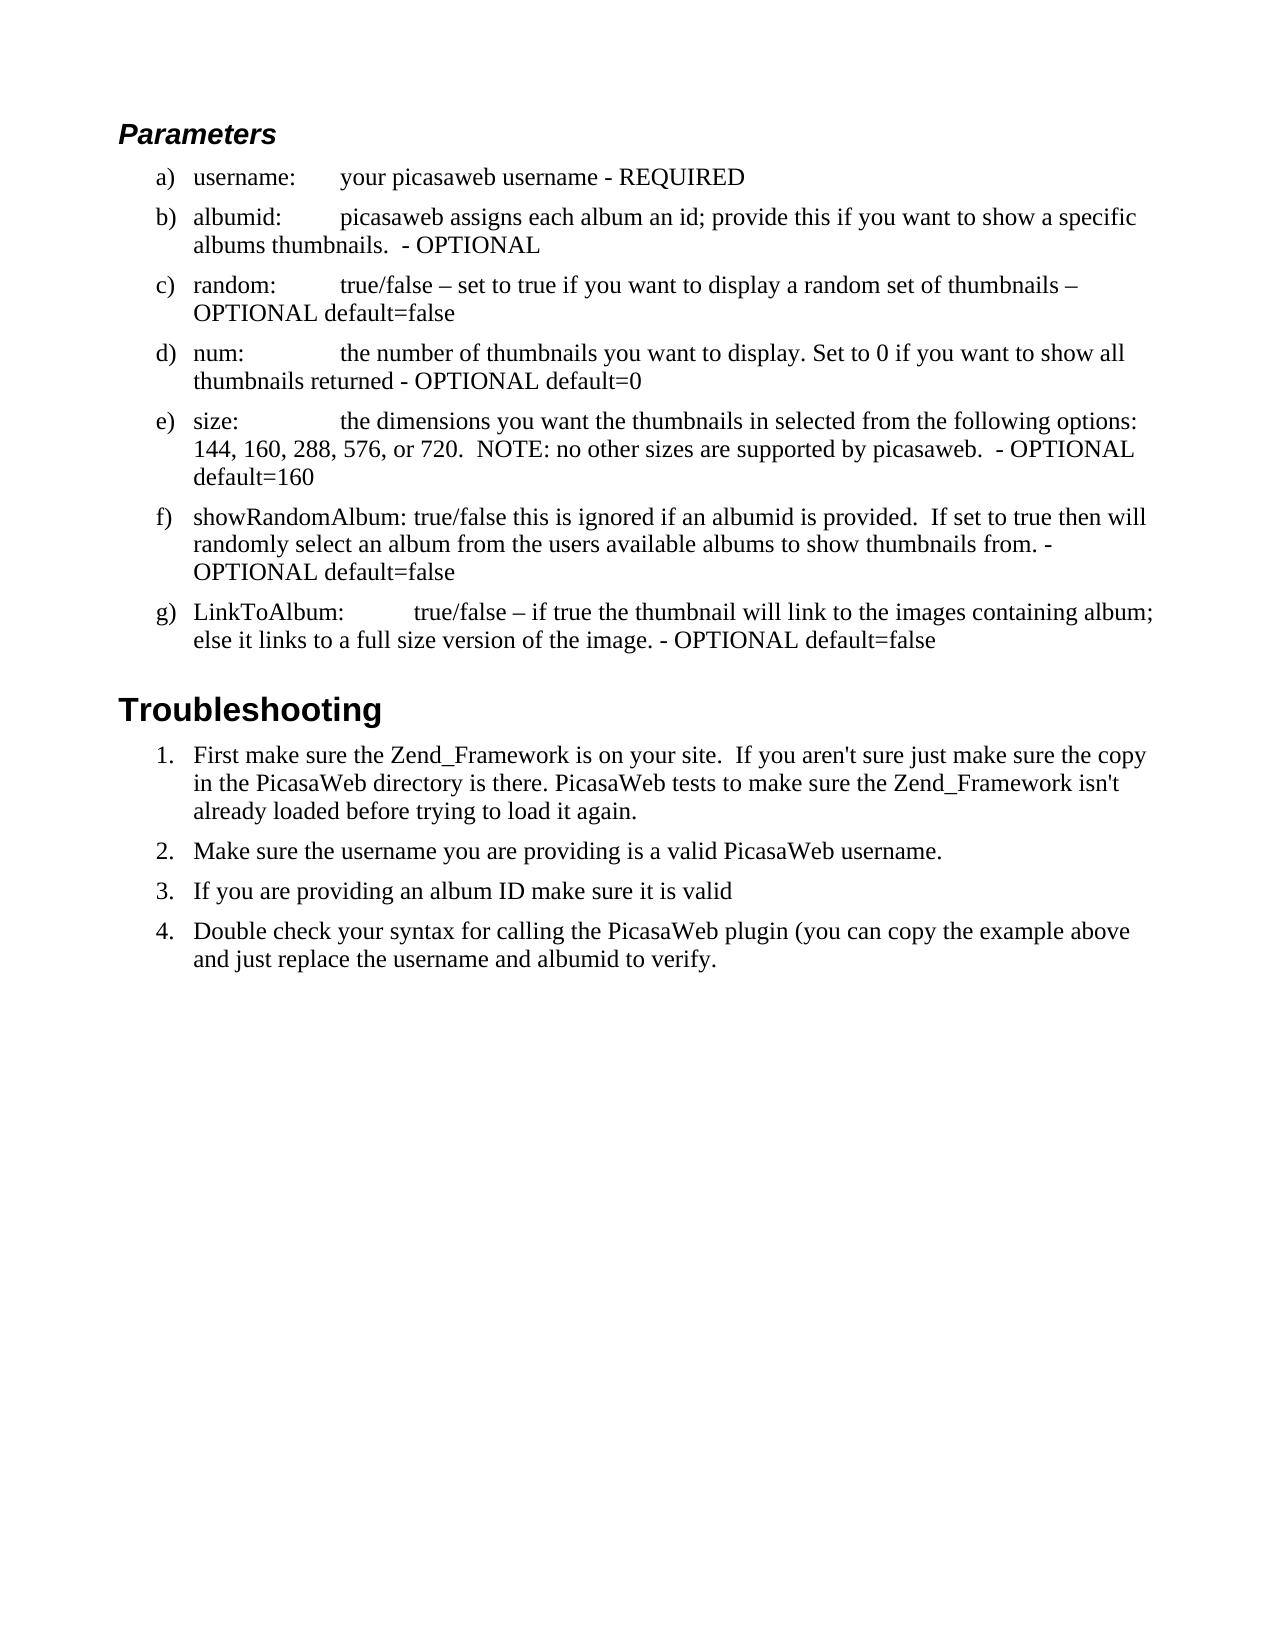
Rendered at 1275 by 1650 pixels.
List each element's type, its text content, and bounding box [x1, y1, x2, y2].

list albumid: picasaweb assigns each album an id; provide this if you want to show a specific albums thumbnails. - OPTIONAL [156, 203, 1157, 259]
list num: the number of thumbnails you want to display. Set to 0 if you want to show all thumbnails returned - OPTIONAL default=0 [156, 339, 1157, 395]
list Make sure the username you are providing is a valid PicasaWeb username. [156, 837, 1157, 865]
list random: true/false – set to true if you want to display a random set of thumbnails – OPTIONAL default=false [156, 271, 1157, 327]
list LinkToAlbum: true/false – if true the thumbnail will link to the images containing album; else it links to a full size version of the image. - OPTIONAL default=false [156, 598, 1157, 654]
list If you are providing an album ID make sure it is valid [156, 877, 1157, 905]
list First make sure the Zend_Framework is on your site. If you aren't sure just make sure the copy in the PicasaWeb directory is there. PicasaWeb tests to make sure the Zend_Framework isn't already loaded before trying to load it again. [156, 741, 1157, 824]
list showRandomAlbum: true/false this is ignored if an albumid is provided. If set to true then will randomly select an album from the users available albums to show thumbnails from. - OPTIONAL default=false [156, 503, 1157, 586]
list size: the dimensions you want the thumbnails in selected from the following options: 144, 160, 288, 576, or 720. NOTE: no other sizes are supported by picasaweb. - OPTIONAL default=160 [156, 407, 1157, 490]
subtitle Troubleshooting [118, 691, 1157, 729]
subtitle Parameters [118, 118, 1157, 151]
list Double check your syntax for calling the PicasaWeb plugin (you can copy the example above and just replace the username and albumid to verify. [156, 917, 1157, 973]
list username: your picasaweb username - REQUIRED [156, 163, 1157, 191]
